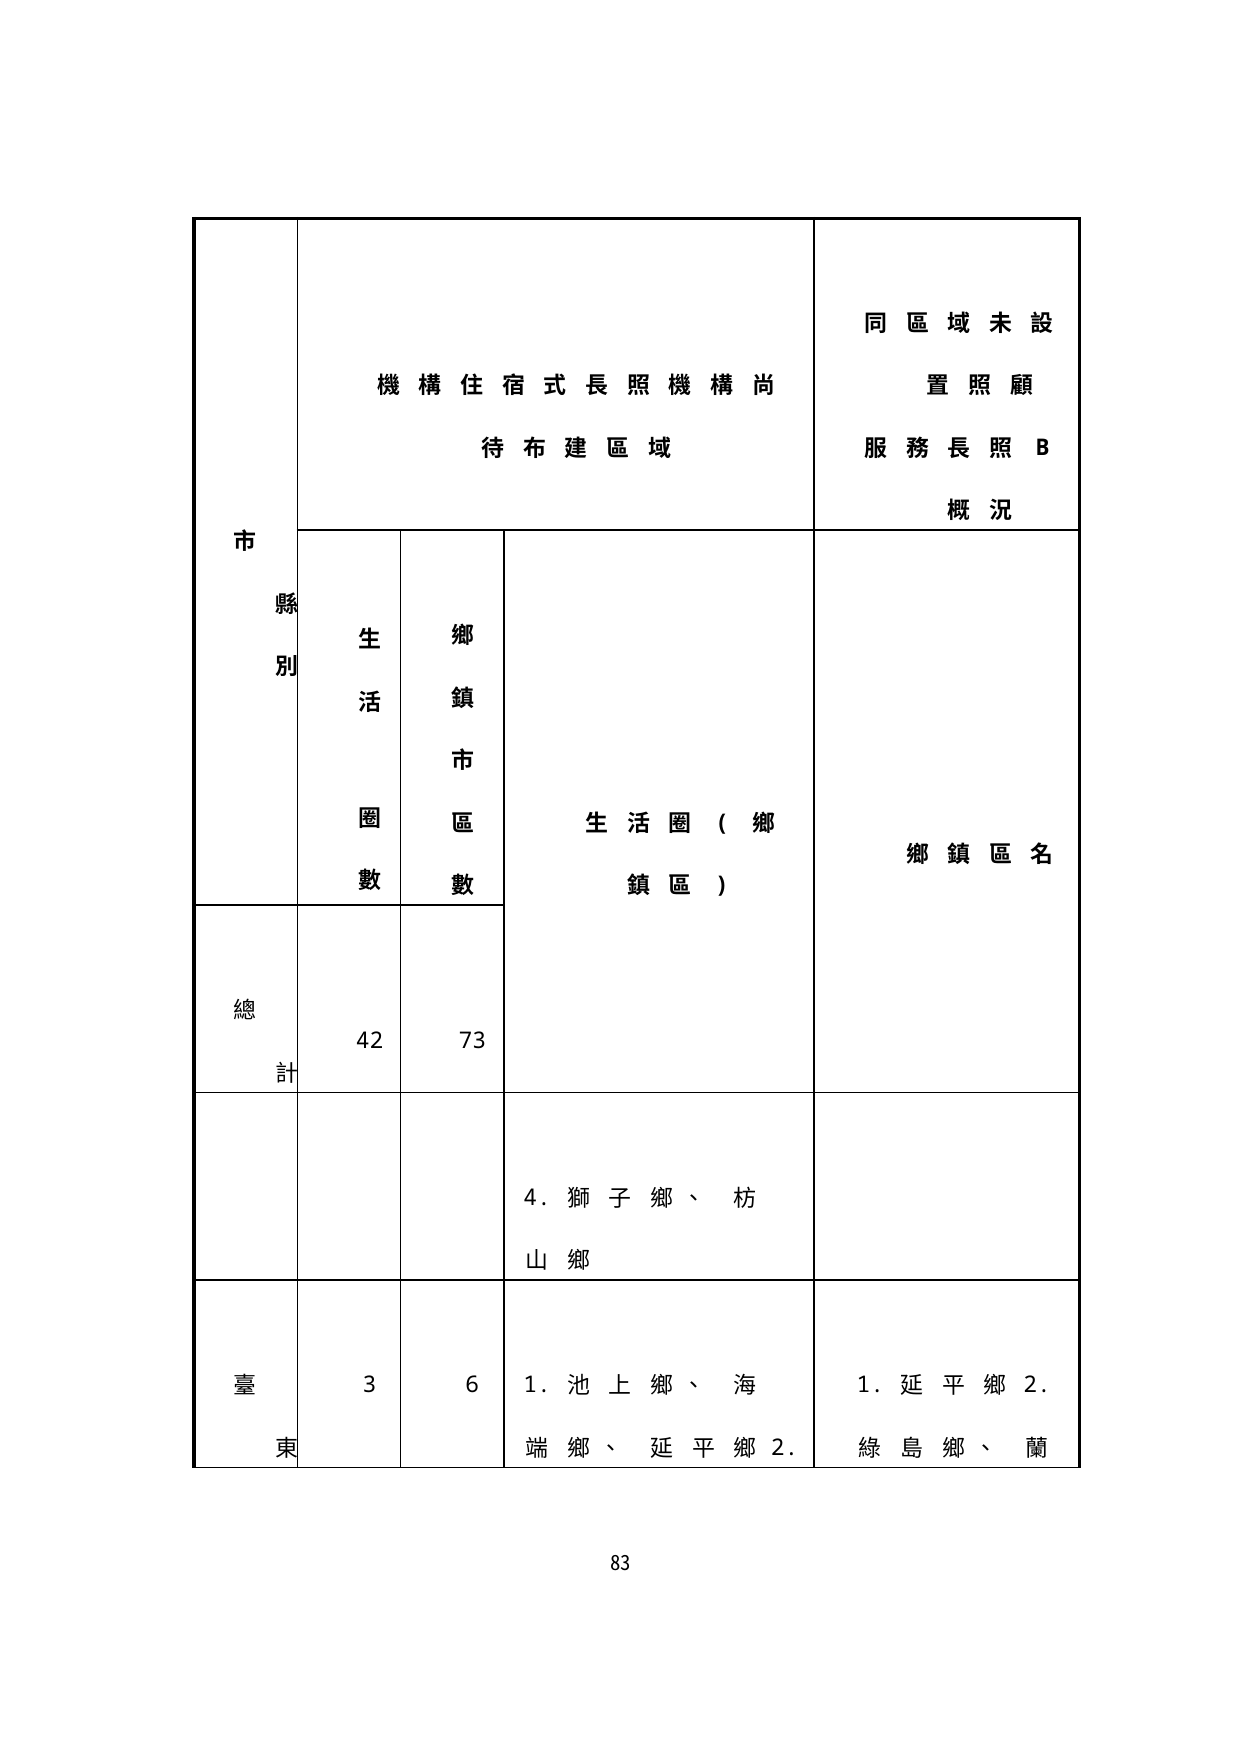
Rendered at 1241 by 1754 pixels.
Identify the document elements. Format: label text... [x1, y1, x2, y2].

table_cell 生活圈(鄉鎮區) [505, 531, 813, 1092]
table_cell 4.獅子鄉、枋山鄉 [505, 1093, 813, 1279]
table_cell 臺東 [196, 1281, 297, 1467]
table_cell 鄉鎮區名 [815, 531, 1078, 1092]
table_cell [298, 1093, 400, 1279]
table_cell [815, 1093, 1078, 1279]
table_cell 73 [401, 906, 503, 1092]
table_header 機構住宿式長照機構尚待布建區域 [298, 220, 813, 529]
table_cell 42 [298, 906, 400, 1092]
table_cell [196, 1093, 297, 1279]
table_cell 生活 圈數 [298, 531, 400, 904]
table_cell 總計 [196, 906, 297, 1092]
table_cell 3 [298, 1281, 400, 1467]
table_cell [401, 1093, 503, 1279]
table_header 同區域未設置照顧 服務長照B概況 [815, 220, 1078, 529]
table_cell 1.延平鄉2.綠島鄉、蘭 [815, 1281, 1078, 1467]
table_cell 1.池上鄉、海端鄉、延平鄉2. [505, 1281, 813, 1467]
table_header 市縣別 [196, 220, 297, 904]
table_cell 6 [401, 1281, 503, 1467]
table_cell 鄉鎮 市區數 [401, 531, 503, 904]
